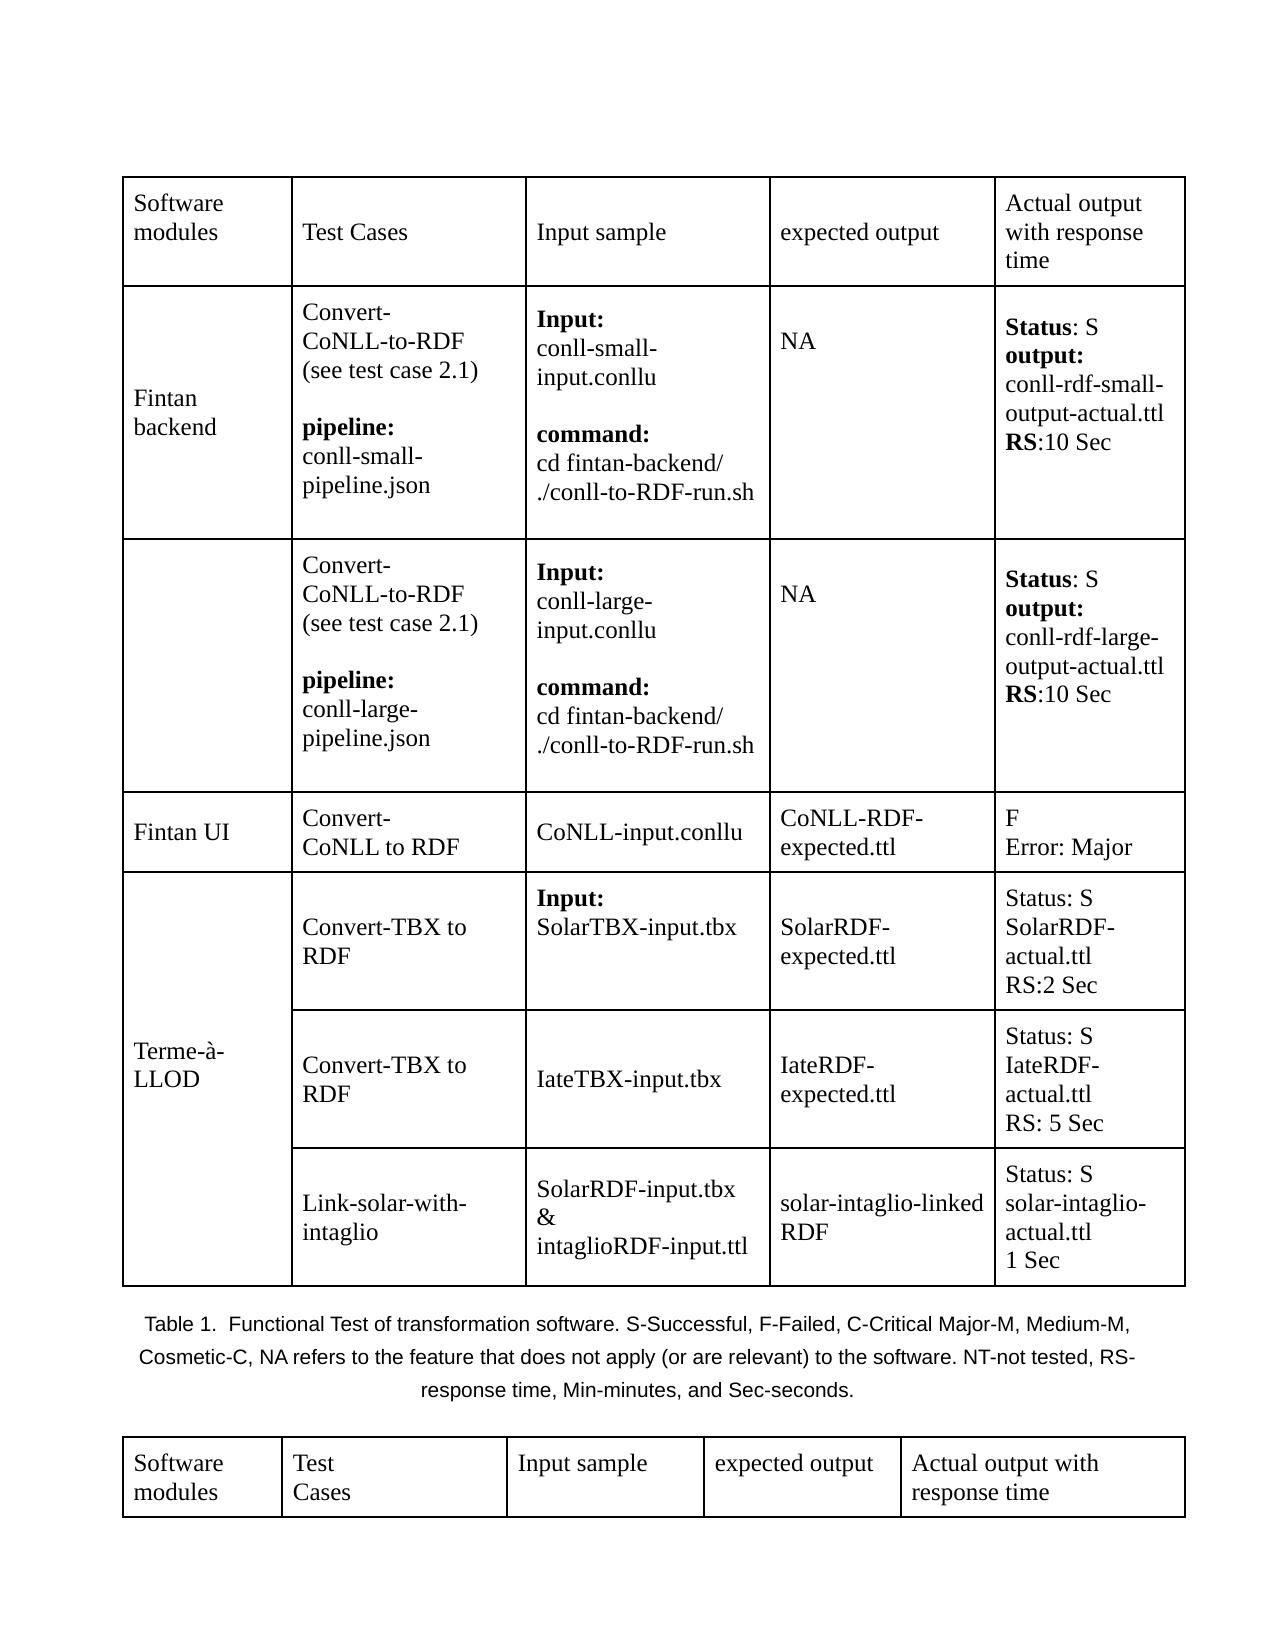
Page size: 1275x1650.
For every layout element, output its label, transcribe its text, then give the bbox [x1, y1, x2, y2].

table_cell CoNLL-RDF-expected.ttl [771, 793, 994, 871]
table_cell Fintan backend [124, 287, 291, 538]
table_header expected output [705, 1438, 900, 1516]
table_cell Link-solar-with-intaglio [293, 1149, 525, 1285]
table_cell SolarRDF-input.tbx & intaglioRDF-input.ttl [527, 1149, 769, 1285]
table_header Software modules [124, 1438, 281, 1516]
table_cell IateTBX-input.tbx [527, 1011, 769, 1147]
table_cell Convert-TBX to RDF [293, 1011, 525, 1147]
table_header Input sample [508, 1438, 703, 1516]
table_cell Input: conll-small-input.conllu command: cd fintan-backend/ ./conll-to-RDF-run.sh [527, 287, 769, 538]
table_cell Convert-TBX to RDF [293, 873, 525, 1009]
table_cell Input: SolarTBX-input.tbx [527, 873, 769, 1009]
table_header Actual output with response time [902, 1438, 1184, 1516]
table_cell Status: S SolarRDF-actual.ttl RS:2 Sec [996, 873, 1184, 1009]
table_cell Status: S IateRDF-actual.ttl RS: 5 Sec [996, 1011, 1184, 1147]
table_cell Convert- CoNLL to RDF [293, 793, 525, 871]
table_cell Fintan UI [124, 793, 291, 871]
table_cell Status: S solar-intaglio-actual.ttl 1 Sec [996, 1149, 1184, 1285]
table_cell Terme-à-LLOD [124, 873, 291, 1285]
table_header Actual output with response time [996, 178, 1184, 285]
table_cell IateRDF-expected.ttl [771, 1011, 994, 1147]
table_header Test Cases [293, 178, 525, 285]
table_header Input sample [527, 178, 769, 285]
table_cell SolarRDF-expected.ttl [771, 873, 994, 1009]
table_cell Convert- CoNLL-to-RDF (see test case 2.1) pipeline: conll-large-pipeline.json [293, 540, 525, 791]
table_cell CoNLL-input.conllu [527, 793, 769, 871]
table_cell solar-intaglio-linked RDF [771, 1149, 994, 1285]
table_header Software modules [124, 178, 291, 285]
table_cell Status: S output: conll-rdf-large-output-actual.ttl RS:10 Sec [996, 540, 1184, 791]
text Table 1. Functional Test of transformation software. S-Successful, F-Failed, C-Critical Major-M, Medium-M, Cosmetic-C, NA refers to the feature that does not apply (or are relevant) to the software. NT-not tested, RS-response time, Min-minutes, and Sec-seconds. [118, 1312, 1157, 1402]
table_cell F Error: Major [996, 793, 1184, 871]
table_header Test Cases [283, 1438, 506, 1516]
table_cell Input: conll-large-input.conllu command: cd fintan-backend/ ./conll-to-RDF-run.sh [527, 540, 769, 791]
table_cell NA [771, 287, 994, 538]
table_cell Convert- CoNLL-to-RDF (see test case 2.1) pipeline: conll-small-pipeline.json [293, 287, 525, 538]
table_header expected output [771, 178, 994, 285]
table_cell NA [771, 540, 994, 791]
table_cell [124, 540, 291, 791]
table_cell Status: S output: conll-rdf-small-output-actual.ttl RS:10 Sec [996, 287, 1184, 538]
